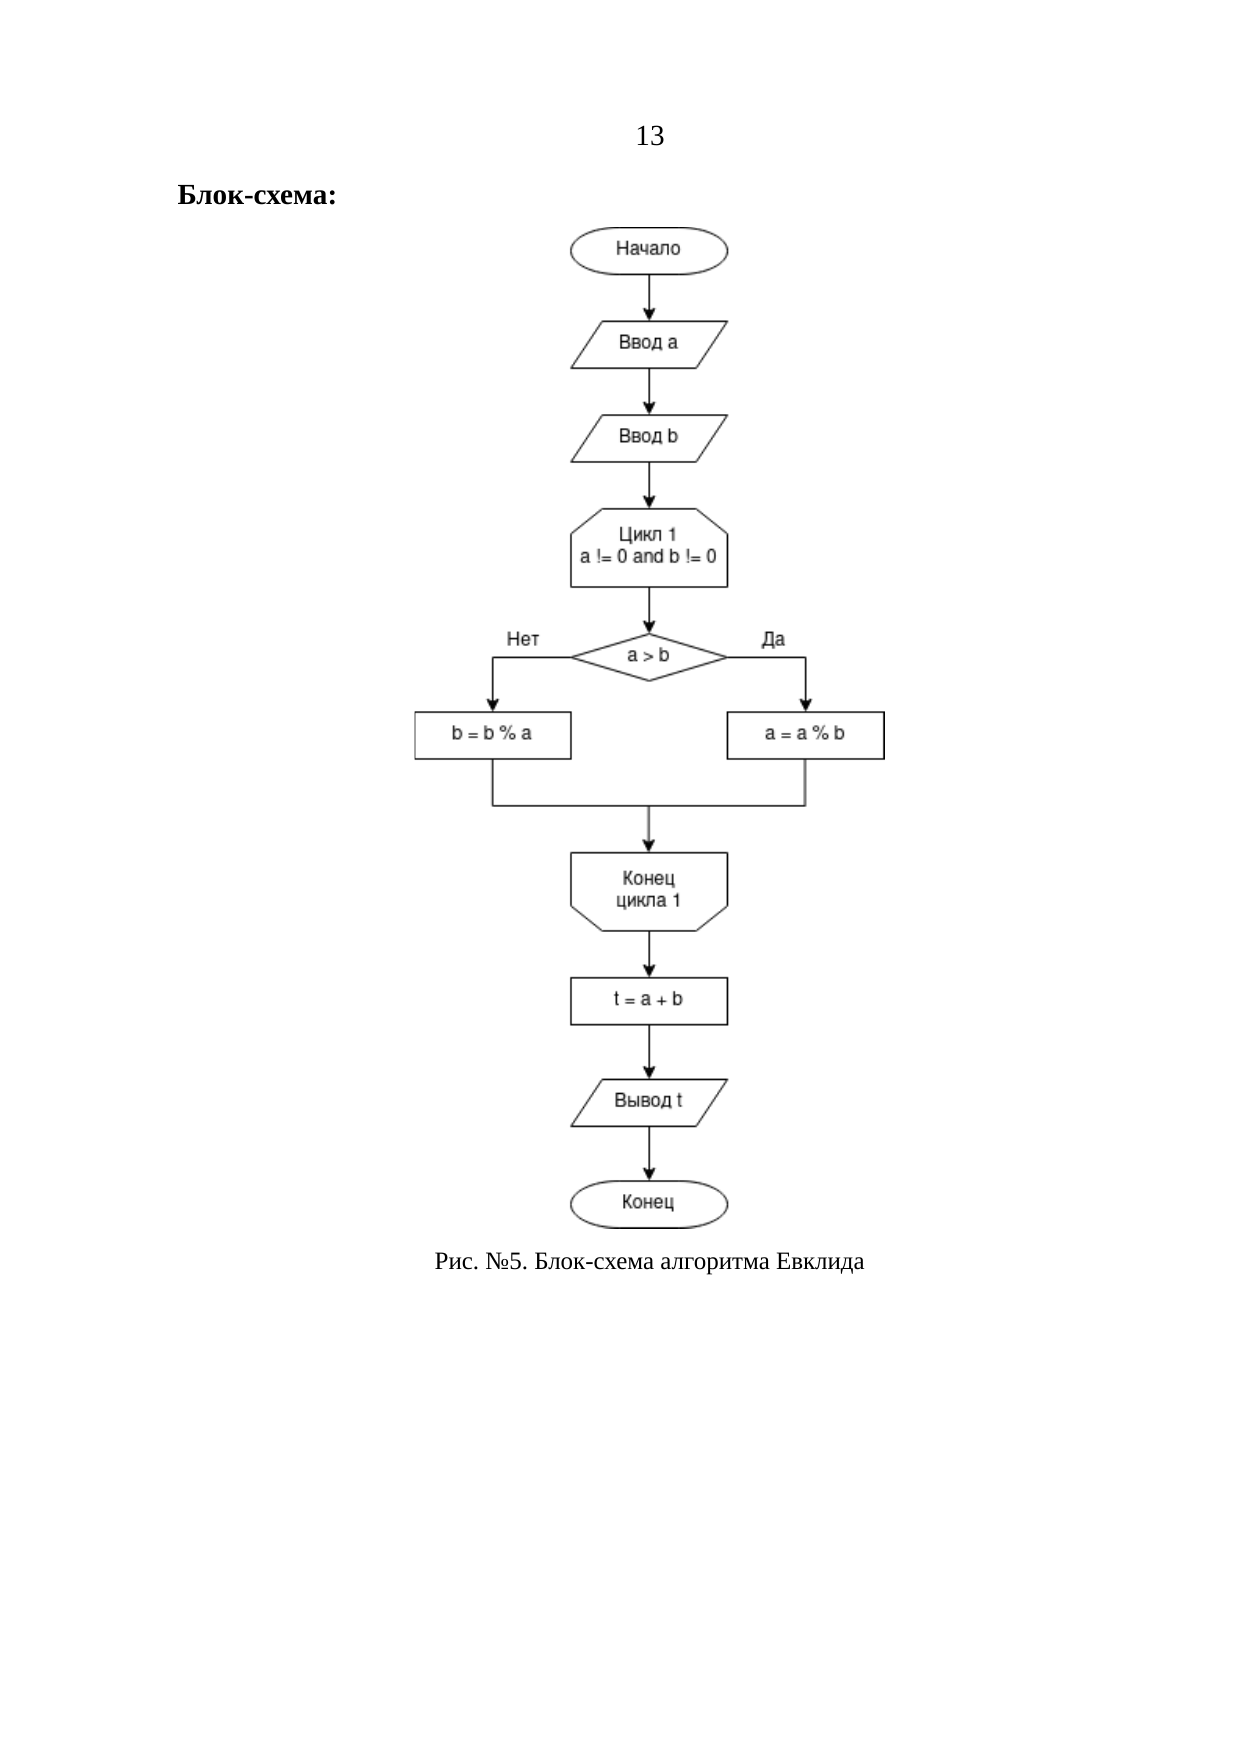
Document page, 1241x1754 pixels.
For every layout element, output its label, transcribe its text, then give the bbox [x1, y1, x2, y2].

text Рис. №5. Блок-схема алгоритма Евклида [177, 1246, 1122, 1274]
picture [414, 227, 885, 1229]
text Блок-схема: [177, 177, 1122, 211]
